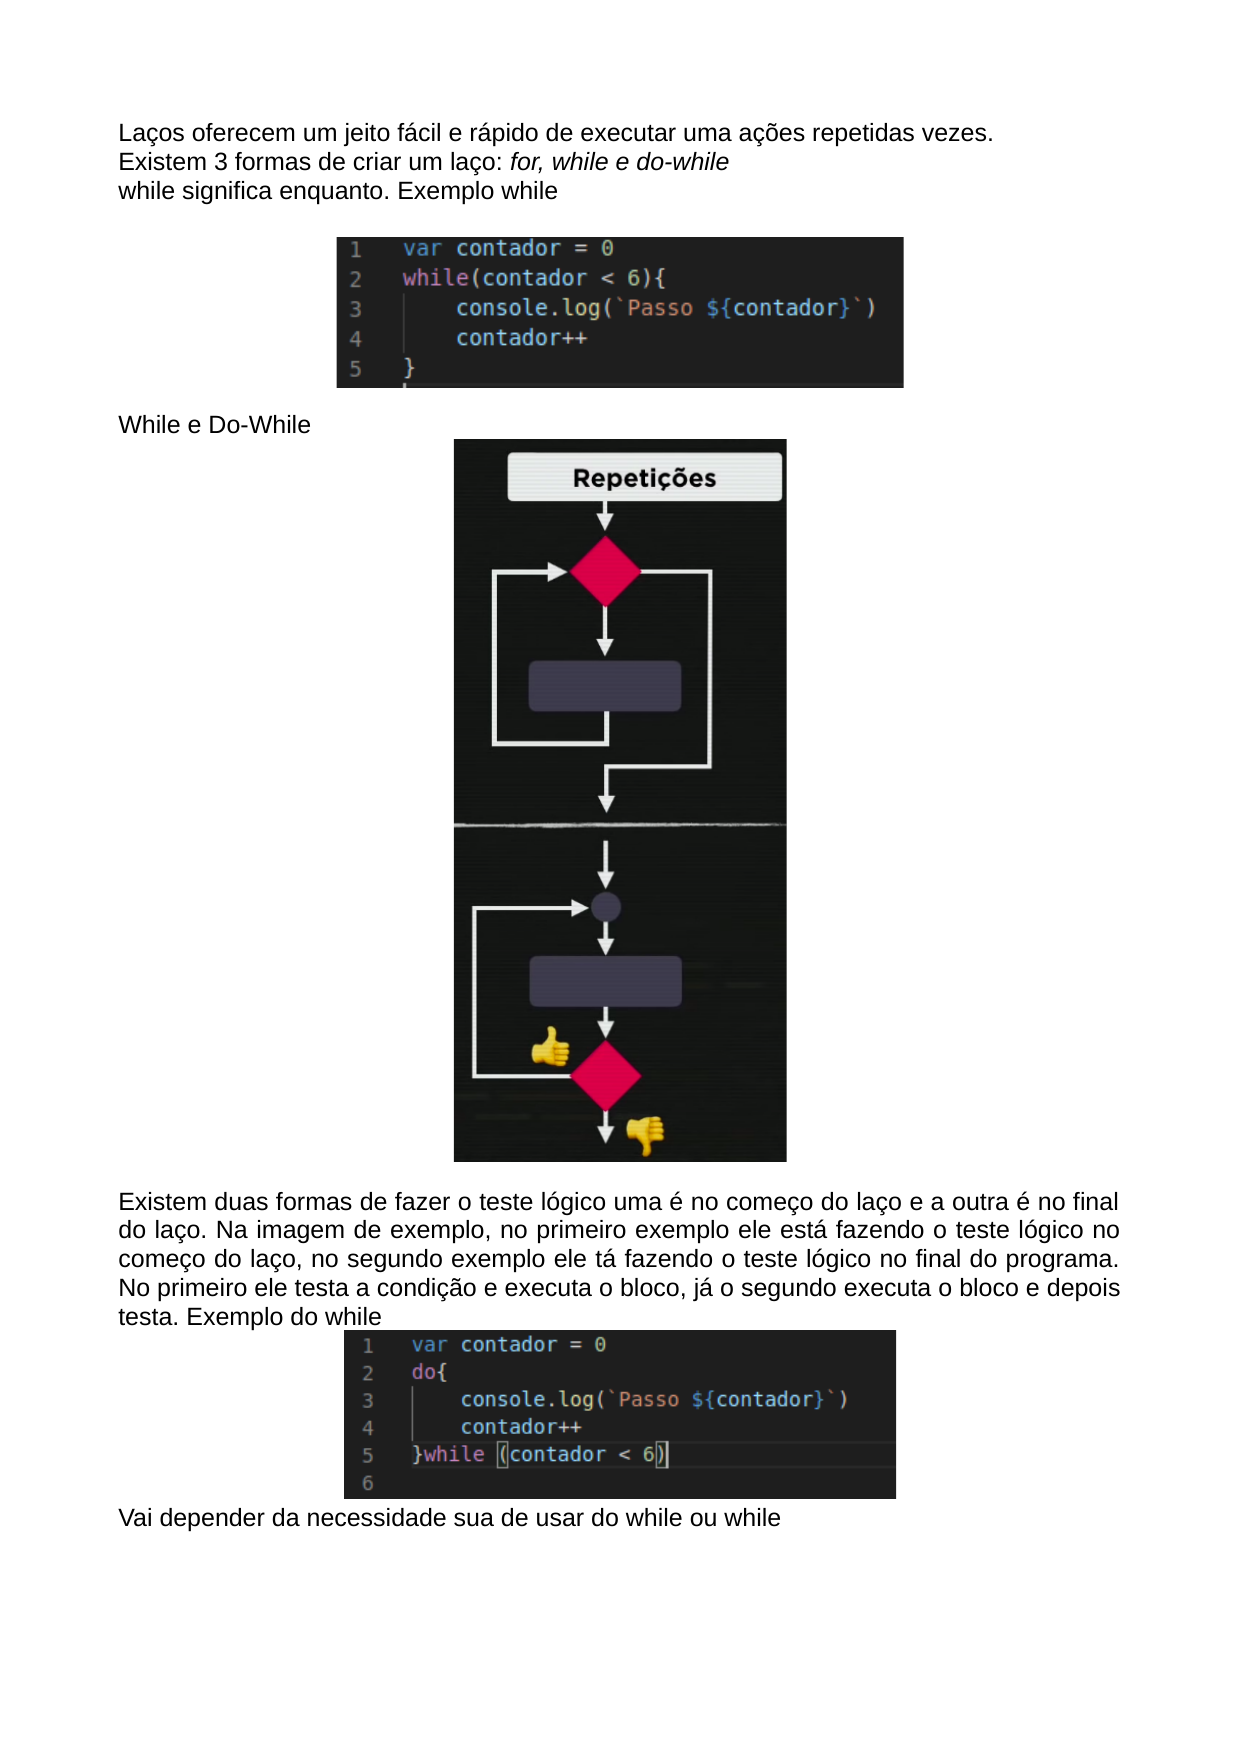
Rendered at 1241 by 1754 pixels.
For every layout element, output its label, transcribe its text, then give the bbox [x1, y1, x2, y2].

text While e Do-While [118, 410, 1122, 439]
text Vai depender da necessidade sua de usar do while ou while [118, 1503, 1122, 1532]
text Laços oferecem um jeito fácil e rápido de executar uma ações repetidas vezes. [118, 118, 1122, 147]
picture [453, 439, 787, 1162]
text Existem duas formas de fazer o teste lógico uma é no começo do laço e a outra é no final do laço. Na imagem de exemplo, no primeiro exemplo ele está fazendo o teste lógico no começo do laço, no segundo exemplo ele tá fazendo o teste lógico no final do programa. No primeiro ele testa a condição e executa o bloco, já o segundo executa o bloco e depois testa. Exemplo do while [118, 1187, 1122, 1330]
picture [344, 1330, 897, 1499]
picture [336, 237, 904, 388]
text Existem 3 formas de criar um laço: for, while e do-while [118, 147, 1122, 176]
text while significa enquanto. Exemplo while [118, 176, 1122, 204]
